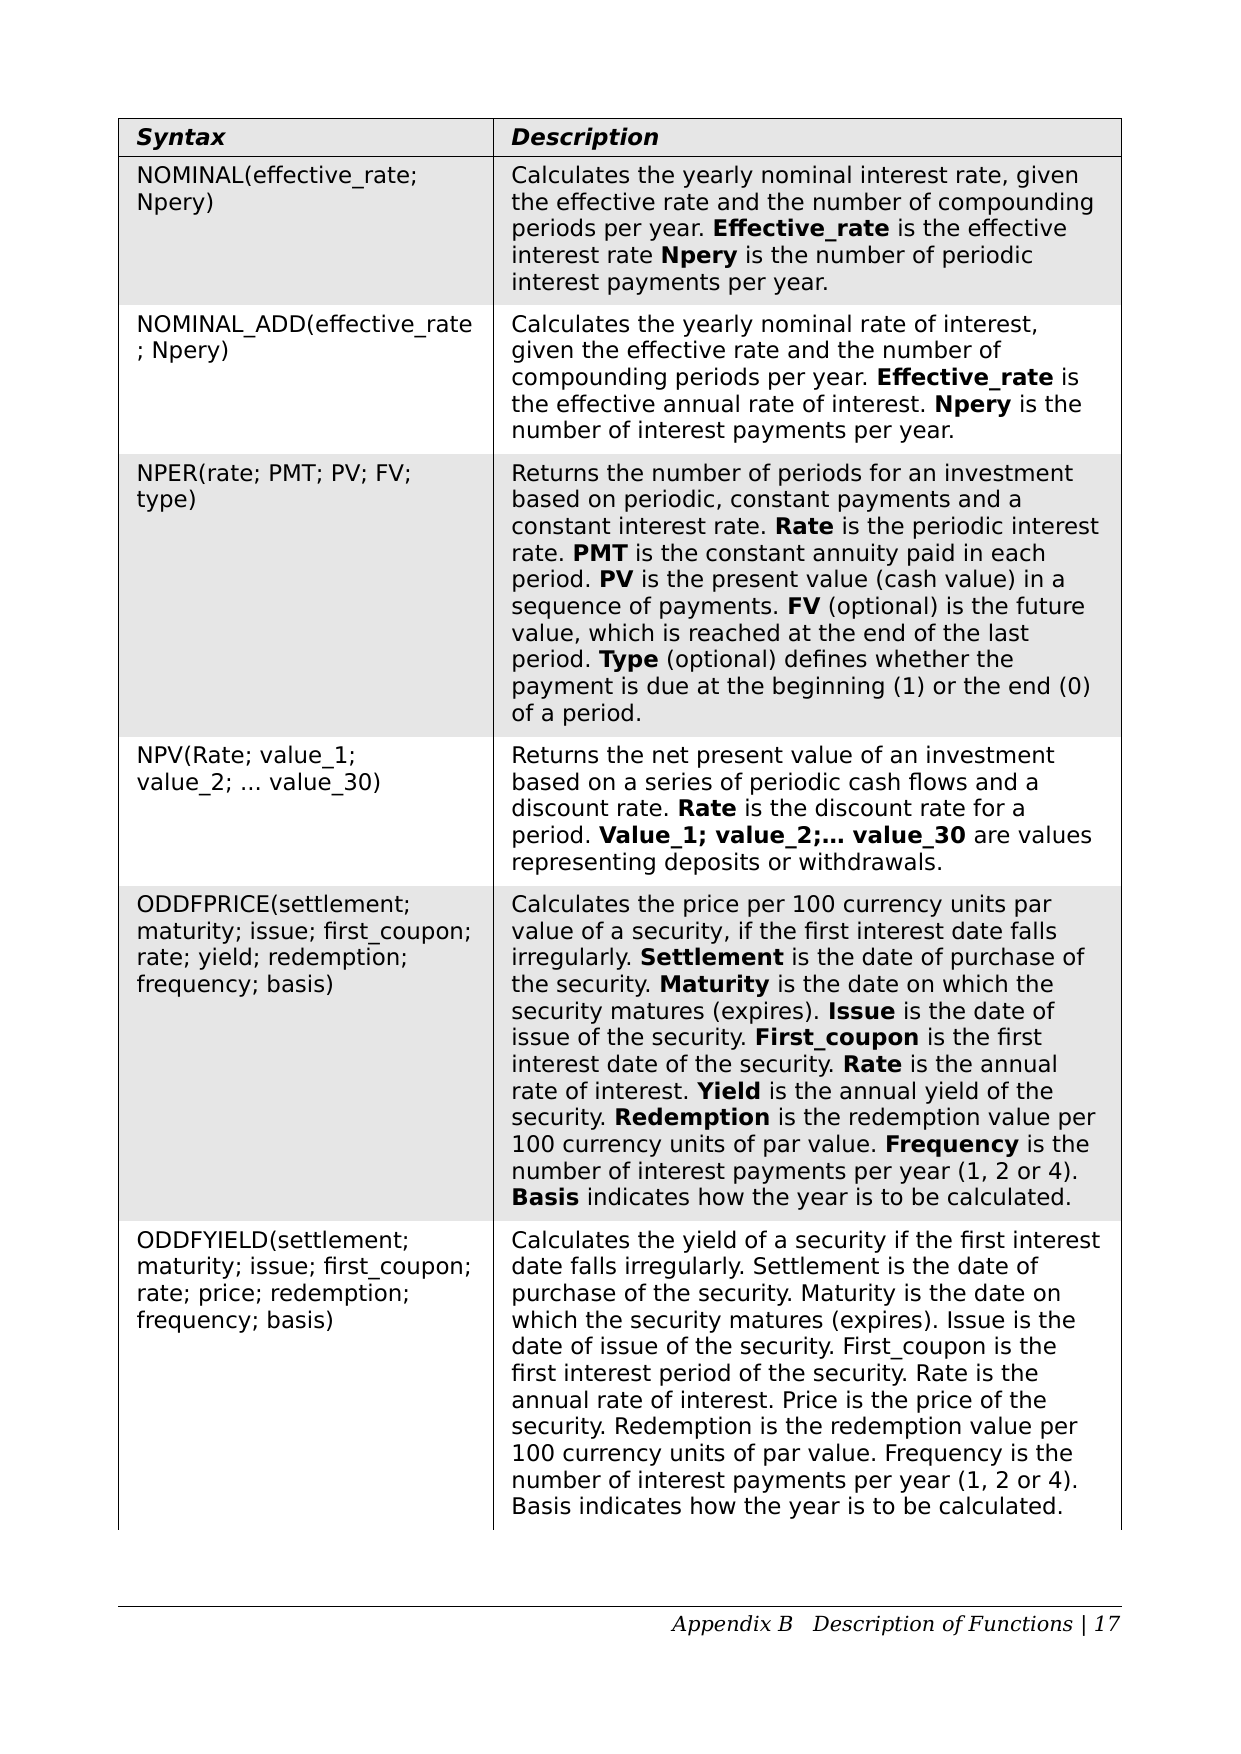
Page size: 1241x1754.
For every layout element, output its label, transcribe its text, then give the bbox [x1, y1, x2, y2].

table_cell NPV(Rate; value_1; value_2; ... value_30) [119, 737, 493, 886]
table_cell Calculates the price per 100 currency units par value of a security, if the first interest date falls irregularly. Settlement is the date of purchase of the security. Maturity is the date on which the security matures (expires). Issue is the date of issue of the security. First_coupon is the first interest date of the security. Rate is the annual rate of interest. Yield is the annual yield of the security. Redemption is the redemption value per 100 currency units of par value. Frequency is the number of interest payments per year (1, 2 or 4). Basis indicates how the year is to be calculated. [494, 886, 1121, 1221]
table_cell Calculates the yearly nominal interest rate, given the effective rate and the number of compounding periods per year. Effective_rate is the effective interest rate Npery is the number of periodic interest payments per year. [494, 157, 1121, 305]
table_cell Returns the number of periods for an investment based on periodic, constant payments and a constant interest rate. Rate is the periodic interest rate. PMT is the constant annuity paid in each period. PV is the present value (cash value) in a sequence of payments. FV (optional) is the future value, which is reached at the end of the last period. Type (optional) defines whether the payment is due at the beginning (1) or the end (0) of a period. [494, 454, 1121, 737]
table_cell Calculates the yearly nominal rate of interest, given the effective rate and the number of compounding periods per year. Effective_rate is the effective annual rate of interest. Npery is the number of interest payments per year. [494, 305, 1121, 454]
table_cell NPER(rate; PMT; PV; FV; type) [119, 454, 493, 737]
table_cell Calculates the yield of a security if the first interest date falls irregularly. Settlement is the date of purchase of the security. Maturity is the date on which the security matures (expires). Issue is the date of issue of the security. First_coupon is the first interest period of the security. Rate is the annual rate of interest. Price is the price of the security. Redemption is the redemption value per 100 currency units of par value. Frequency is the number of interest payments per year (1, 2 or 4). Basis indicates how the year is to be calculated. [494, 1221, 1121, 1530]
table_cell ODDFPRICE(settlement; maturity; issue; first_coupon; rate; yield; redemption; frequency; basis) [119, 886, 493, 1221]
table_cell Returns the net present value of an investment based on a series of periodic cash flows and a discount rate. Rate is the discount rate for a period. Value_1; value_2;… value_30 are values representing deposits or withdrawals. [494, 737, 1121, 886]
table_header Syntax [119, 119, 493, 156]
table_cell ODDFYIELD(settlement; maturity; issue; first_coupon; rate; price; redemption; frequency; basis) [119, 1221, 493, 1530]
table_cell NOMINAL(effective_rate; Npery) [119, 157, 493, 305]
table_cell NOMINAL_ADD(effective_rate; Npery) [119, 305, 493, 454]
table_header Description [494, 119, 1121, 156]
